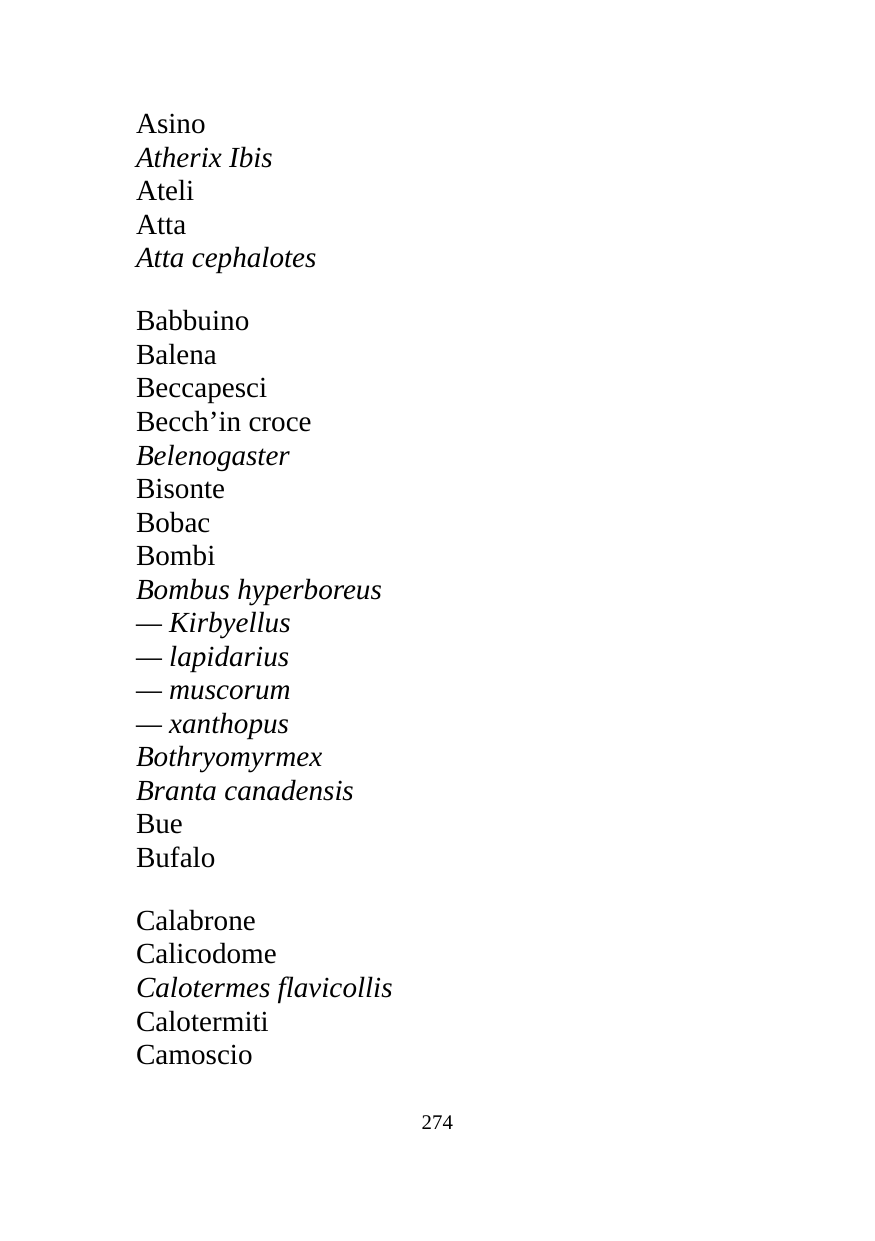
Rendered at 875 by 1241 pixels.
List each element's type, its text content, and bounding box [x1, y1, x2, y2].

text Bobac [106, 505, 768, 538]
text Bothryomyrmex [106, 739, 768, 773]
text Asino [106, 106, 768, 140]
text — muscorum [106, 672, 768, 706]
text Becch’in croce [106, 404, 768, 438]
text Atherix Ibis [106, 140, 768, 173]
text Atta [106, 207, 768, 240]
text Bisonte [106, 471, 768, 505]
text Bufalo [106, 840, 768, 874]
text Belenogaster [106, 438, 768, 471]
text — xanthopus [106, 706, 768, 739]
text Bue [106, 807, 768, 840]
text Ateli [106, 173, 768, 207]
text Calotermiti [106, 1004, 768, 1037]
text — Kirbyellus [106, 605, 768, 639]
text Balena [106, 337, 768, 371]
text Calicodome [106, 937, 768, 970]
text Calabrone [106, 903, 768, 937]
text Beccapesci [106, 371, 768, 404]
text Bombi [106, 538, 768, 572]
text Bombus hyperboreus [106, 572, 768, 605]
text — lapidarius [106, 639, 768, 672]
text Camoscio [106, 1037, 768, 1071]
text Branta canadensis [106, 773, 768, 807]
text Calotermes flavicollis [106, 970, 768, 1004]
text Babbuino [106, 303, 768, 337]
text Atta cephalotes [106, 240, 768, 274]
